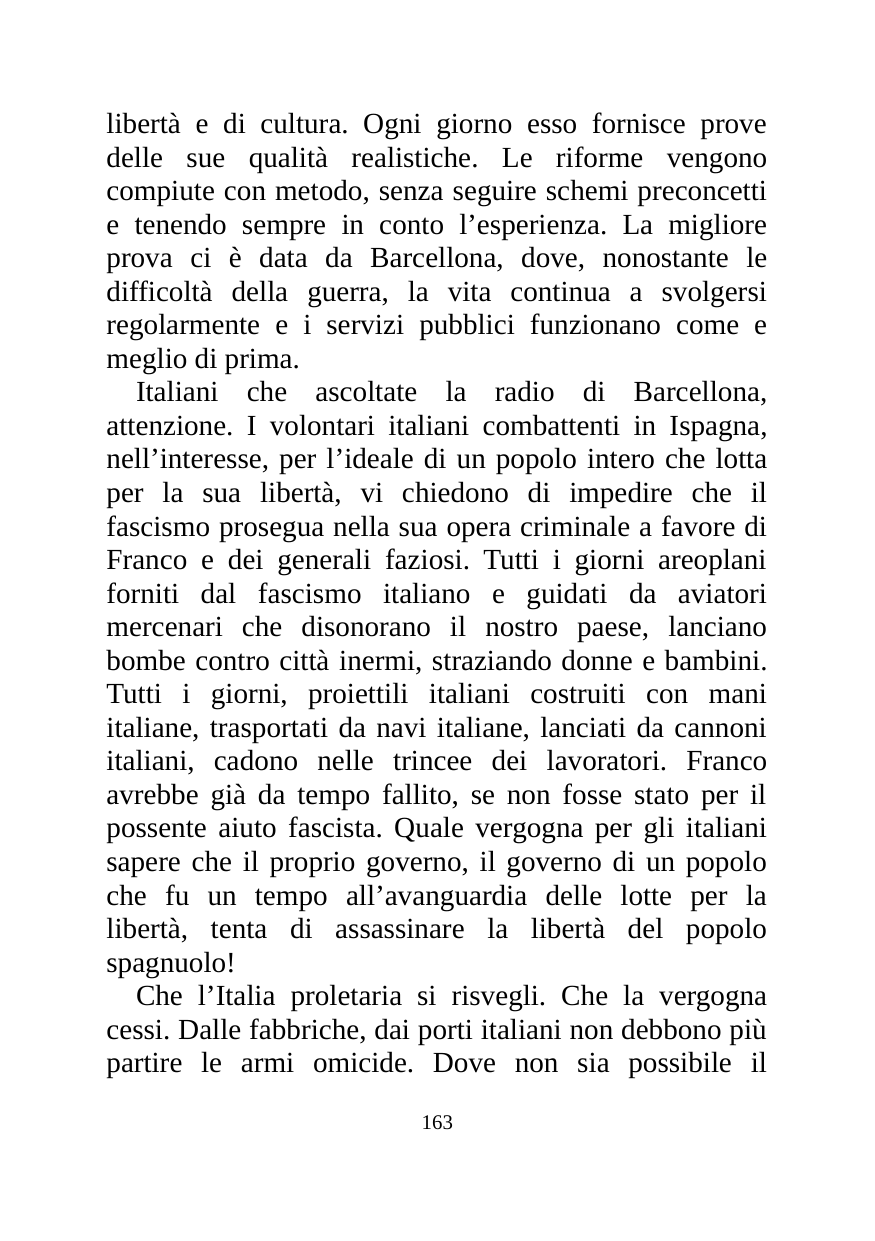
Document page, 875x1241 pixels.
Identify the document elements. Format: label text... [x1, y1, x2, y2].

text libertà e di cultura. Ogni giorno esso fornisce prove delle sue qualità realistiche. Le riforme vengono compiute con metodo, senza seguire schemi preconcetti e tenendo sempre in conto l’esperienza. La migliore prova ci è data da Barcellona, dove, nonostante le difficoltà della guerra, la vita continua a svolgersi regolarmente e i servizi pubblici funzionano come e meglio di prima. [106, 106, 768, 374]
text Che l’Italia proletaria si risvegli. Che la vergogna cessi. Dalle fabbriche, dai porti italiani non debbono più partire le armi omicide. Dove non sia possibile il [106, 978, 768, 1079]
text Italiani che ascoltate la radio di Barcellona, attenzione. I volontari italiani combattenti in Ispagna, nell’interesse, per l’ideale di un popolo intero che lotta per la sua libertà, vi chiedono di impedire che il fascismo prosegua nella sua opera criminale a favore di Franco e dei generali faziosi. Tutti i giorni areoplani forniti dal fascismo italiano e guidati da aviatori mercenari che disonorano il nostro paese, lanciano bombe contro città inermi, straziando donne e bambini. Tutti i giorni, proiettili italiani costruiti con mani italiane, trasportati da navi italiane, lanciati da cannoni italiani, cadono nelle trincee dei lavoratori. Franco avrebbe già da tempo fallito, se non fosse stato per il possente aiuto fascista. Quale vergogna per gli italiani sapere che il proprio governo, il governo di un popolo che fu un tempo all’avanguardia delle lotte per la libertà, tenta di assassinare la libertà del popolo spagnuolo! [106, 374, 768, 978]
